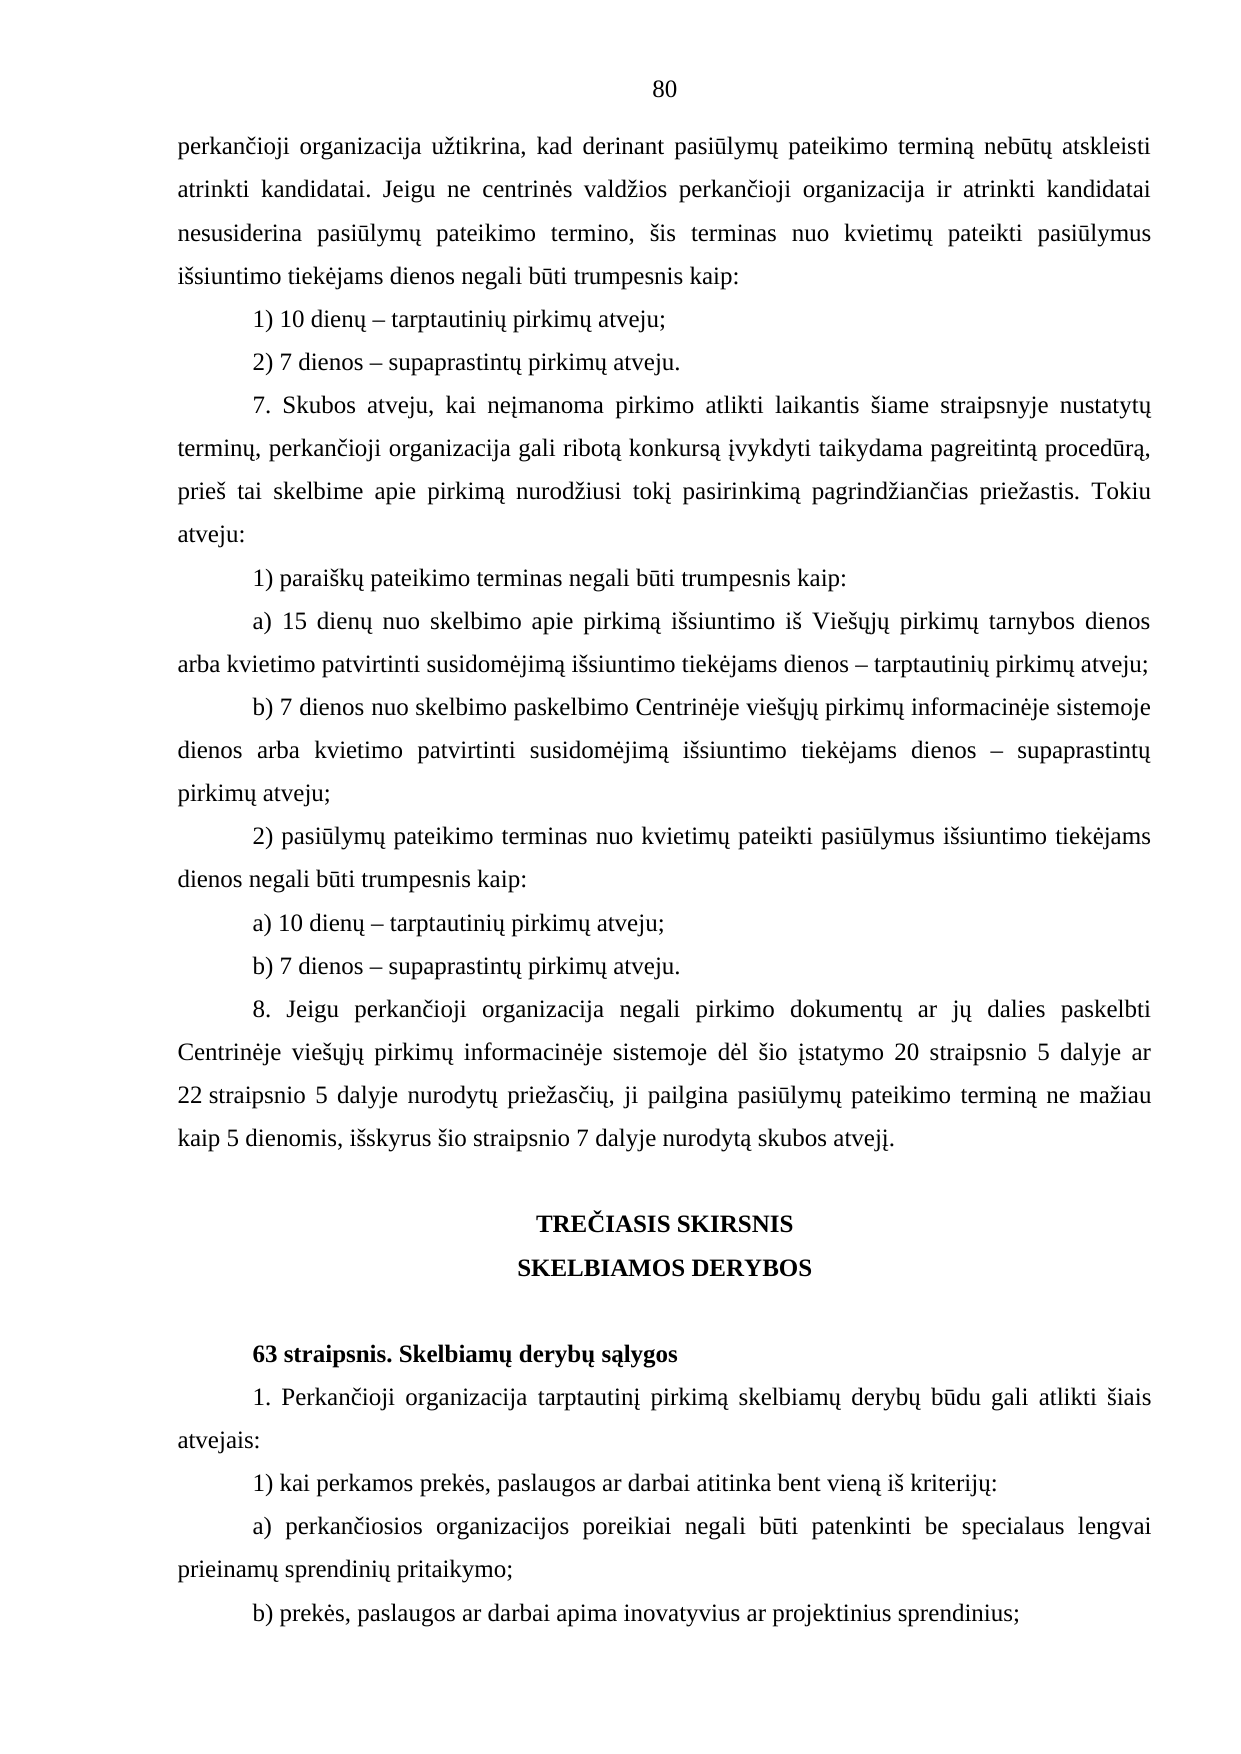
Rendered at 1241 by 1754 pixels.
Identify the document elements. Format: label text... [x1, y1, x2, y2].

text b) 7 dienos nuo skelbimo paskelbimo Centrinėje viešųjų pirkimų informacinėje sistemoje dienos arba kvietimo patvirtinti susidomėjimą išsiuntimo tiekėjams dienos – supaprastintų pirkimų atveju; [177, 692, 1152, 807]
text a) 15 dienų nuo skelbimo apie pirkimą išsiuntimo iš Viešųjų pirkimų tarnybos dienos arba kvietimo patvirtinti susidomėjimą išsiuntimo tiekėjams dienos – tarptautinių pirkimų atveju; [177, 606, 1152, 678]
text a) 10 dienų – tarptautinių pirkimų atveju; [177, 908, 1152, 936]
text SKELBIAMOS DERYBOS [177, 1253, 1152, 1281]
text 2) pasiūlymų pateikimo terminas nuo kvietimų pateikti pasiūlymus išsiuntimo tiekėjams dienos negali būti trumpesnis kaip: [177, 821, 1152, 893]
text 1. Perkančioji organizacija tarptautinį pirkimą skelbiamų derybų būdu gali atlikti šiais atvejais: [177, 1382, 1152, 1454]
text perkančioji organizacija užtikrina, kad derinant pasiūlymų pateikimo terminą nebūtų atskleisti atrinkti kandidatai. Jeigu ne centrinės valdžios perkančioji organizacija ir atrinkti kandidatai nesusiderina pasiūlymų pateikimo termino, šis terminas nuo kvietimų pateikti pasiūlymus išsiuntimo tiekėjams dienos negali būti trumpesnis kaip: [177, 131, 1152, 289]
text 1) kai perkamos prekės, paslaugos ar darbai atitinka bent vieną iš kriterijų: [177, 1468, 1152, 1497]
text b) prekės, paslaugos ar darbai apima inovatyvius ar projektinius sprendinius; [177, 1598, 1152, 1626]
text 2) 7 dienos – supaprastintų pirkimų atveju. [177, 347, 1152, 376]
text 63 straipsnis. Skelbiamų derybų sąlygos [177, 1339, 1152, 1368]
text 1) 10 dienų – tarptautinių pirkimų atveju; [177, 304, 1152, 333]
text b) 7 dienos – supaprastintų pirkimų atveju. [177, 951, 1152, 979]
text 7. Skubos atveju, kai neįmanoma pirkimo atlikti laikantis šiame straipsnyje nustatytų terminų, perkančioji organizacija gali ribotą konkursą įvykdyti taikydama pagreitintą procedūrą, prieš tai skelbime apie pirkimą nurodžiusi tokį pasirinkimą pagrindžiančias priežastis. Tokiu atveju: [177, 390, 1152, 548]
text a) perkančiosios organizacijos poreikiai negali būti patenkinti be specialaus lengvai prieinamų sprendinių pritaikymo; [177, 1511, 1152, 1583]
text 1) paraiškų pateikimo terminas negali būti trumpesnis kaip: [177, 563, 1152, 591]
text 8. Jeigu perkančioji organizacija negali pirkimo dokumentų ar jų dalies paskelbti Centrinėje viešųjų pirkimų informacinėje sistemoje dėl šio įstatymo 20 straipsnio 5 dalyje ar 22 straipsnio 5 dalyje nurodytų priežasčių, ji pailgina pasiūlymų pateikimo terminą ne mažiau kaip 5 dienomis, išskyrus šio straipsnio 7 dalyje nurodytą skubos atvejį. [177, 994, 1152, 1152]
text TREČIASIS SKIRSNIS [177, 1209, 1152, 1238]
